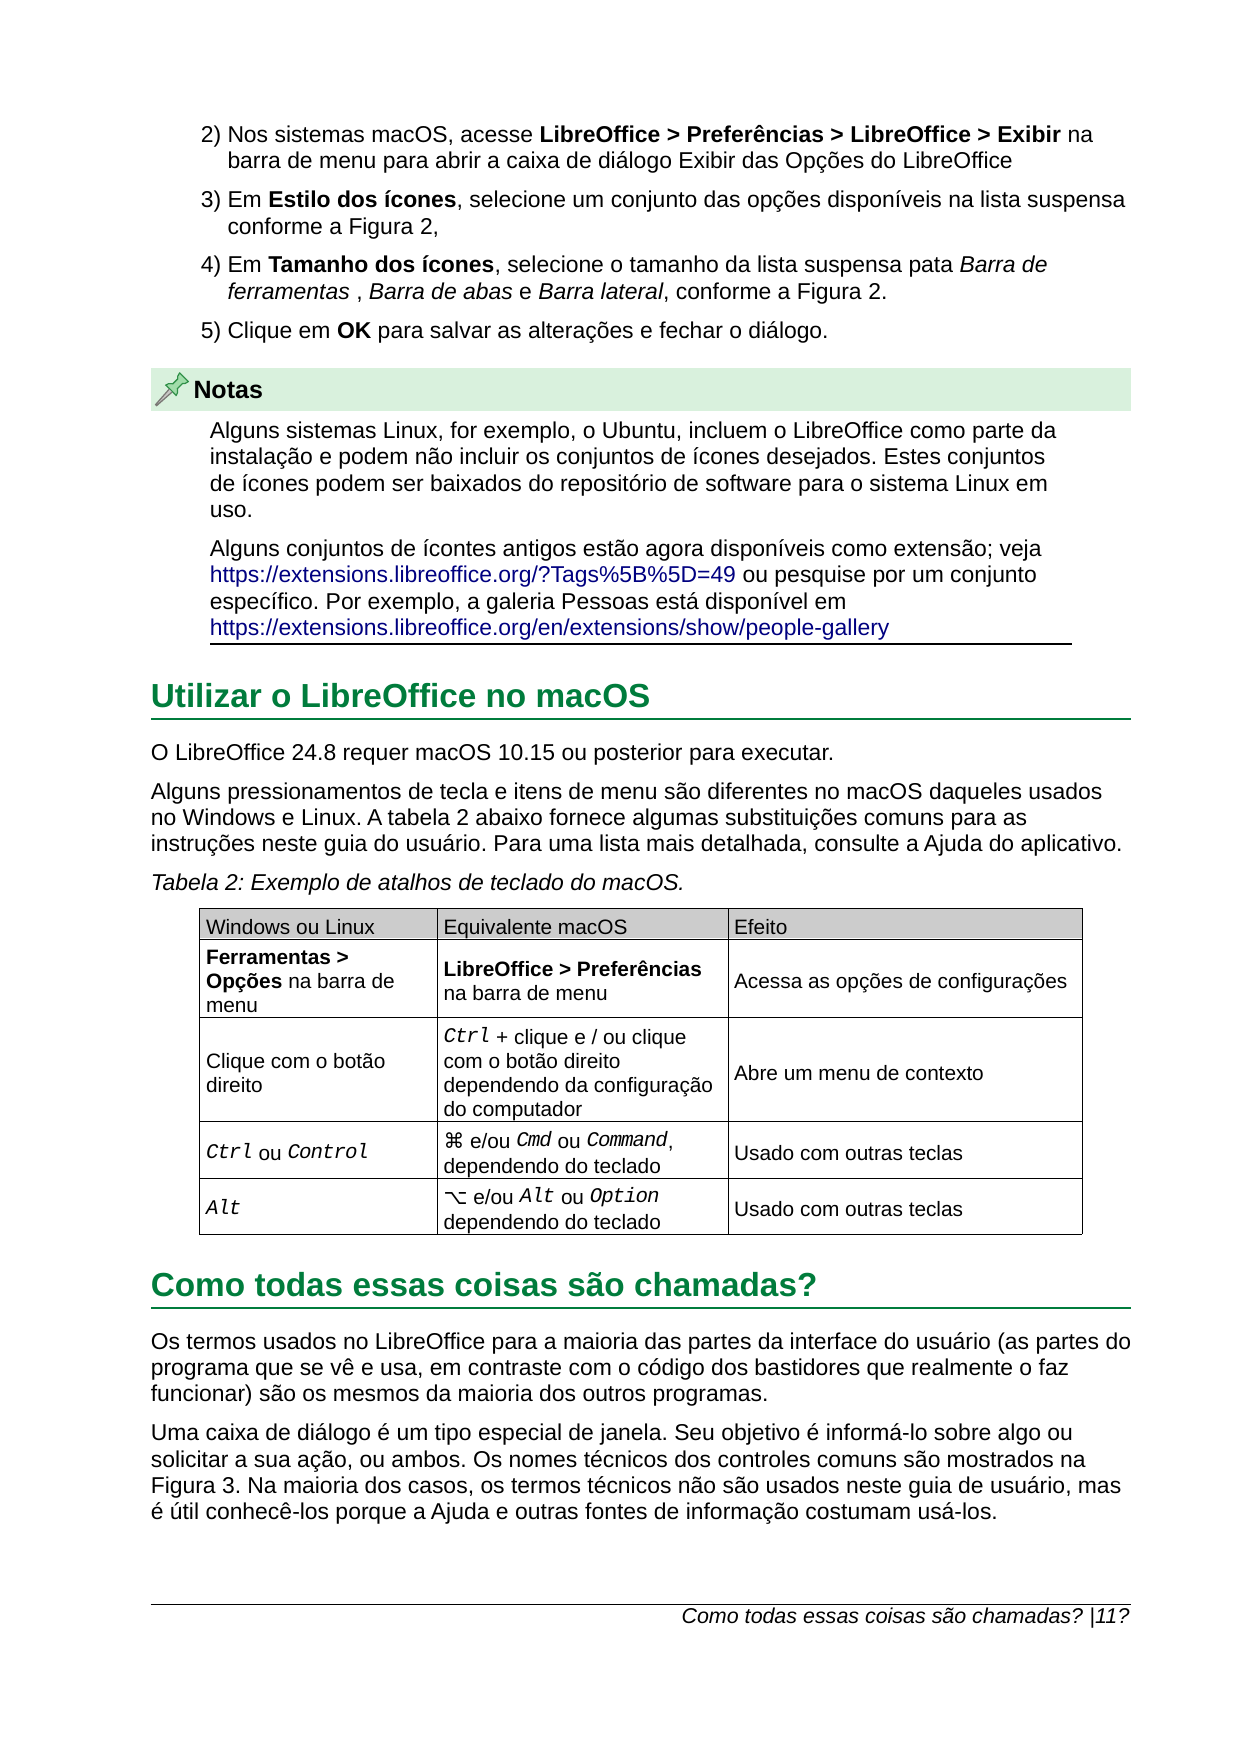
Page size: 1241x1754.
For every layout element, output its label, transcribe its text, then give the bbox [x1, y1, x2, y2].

table_header Windows ou Linux [200, 909, 437, 938]
table_cell ⌥ e/ou Alt ou Option dependendo do teclado [438, 1179, 728, 1234]
text Alguns conjuntos de ícontes antigos estão agora disponíveis como extensão; veja https://extensions.libreoffice.org/?Tags%5B%5D=49 ou pesquise por um conjunto específico. Por exemplo, a galeria Pessoas está disponível em https://extensions.libreoffice.org/en/extensions/show/people-gallery [209, 535, 1072, 645]
table_cell Ferramentas > Opções na barra de menu [200, 940, 437, 1017]
table_header Efeito [729, 909, 1082, 938]
table_cell Clique com o botão direito [200, 1018, 437, 1121]
table_cell LibreOffice > Preferências na barra de menu [438, 940, 728, 1017]
subtitle Utilizar o LibreOffice no macOS [151, 677, 1131, 718]
table_cell Usado com outras teclas [729, 1179, 1082, 1234]
list Clique em OK para salvar as alterações e fechar o diálogo. [227, 317, 1131, 343]
text Tabela 2: Exemplo de atalhos de teclado do macOS. [151, 869, 1131, 896]
table_cell ⌘ e/ou Cmd ou Command, dependendo do teclado [438, 1122, 728, 1178]
list Em Tamanho dos ícones, selecione o tamanho da lista suspensa pata Barra de ferramentas , Barra de abas e Barra lateral, conforme a Figura 2. [227, 251, 1131, 304]
table_cell Acessa as opções de configurações [729, 940, 1082, 1017]
table_cell Usado com outras teclas [729, 1122, 1082, 1178]
text Uma caixa de diálogo é um tipo especial de janela. Seu objetivo é informá-lo sobre algo ou solicitar a sua ação, ou ambos. Os nomes técnicos dos controles comuns são mostrados na Figura 3. Na maioria dos casos, os termos técnicos não são usados neste guia de usuário, mas é útil conhecê-los porque a Ajuda e outras fontes de informação costumam usá-los. [151, 1419, 1131, 1524]
text O LibreOffice 24.8 requer macOS 10.15 ou posterior para executar. [151, 739, 1131, 765]
text Alguns sistemas Linux, for exemplo, o Ubuntu, incluem o LibreOffice como parte da instalação e podem não incluir os conjuntos de ícones desejados. Estes conjuntos de ícones podem ser baixados do repositório de software para o sistema Linux em uso. [209, 417, 1072, 522]
subtitle Como todas essas coisas são chamadas? [151, 1265, 1131, 1307]
table_cell Ctrl ou Control [200, 1122, 437, 1178]
table_header Equivalente macOS [438, 909, 728, 938]
text Os termos usados no LibreOffice para a maioria das partes da interface do usuário (as partes do programa que se vê e usa, em contraste com o código dos bastidores que realmente o faz funcionar) são os mesmos da maioria dos outros programas. [151, 1328, 1131, 1407]
list Nos sistemas macOS, acesse LibreOffice > Preferências > LibreOffice > Exibir na barra de menu para abrir a caixa de diálogo Exibir das Opções do LibreOffice [227, 121, 1131, 174]
list Em Estilo dos ícones, selecione um conjunto das opções disponíveis na lista suspensa conforme a Figura 2, [227, 186, 1131, 239]
table_cell Abre um menu de contexto [729, 1018, 1082, 1121]
subtitle Notas [151, 368, 1131, 411]
text Alguns pressionamentos de tecla e itens de menu são diferentes no macOS daqueles usados no Windows e Linux. A tabela 2 abaixo fornece algumas substituições comuns para as instruções neste guia do usuário. Para uma lista mais detalhada, consulte a Ajuda do aplicativo. [151, 778, 1131, 857]
table_cell Alt [200, 1179, 437, 1234]
table_cell Ctrl + clique e / ou clique com o botão direito dependendo da configuração do computador [438, 1018, 728, 1121]
